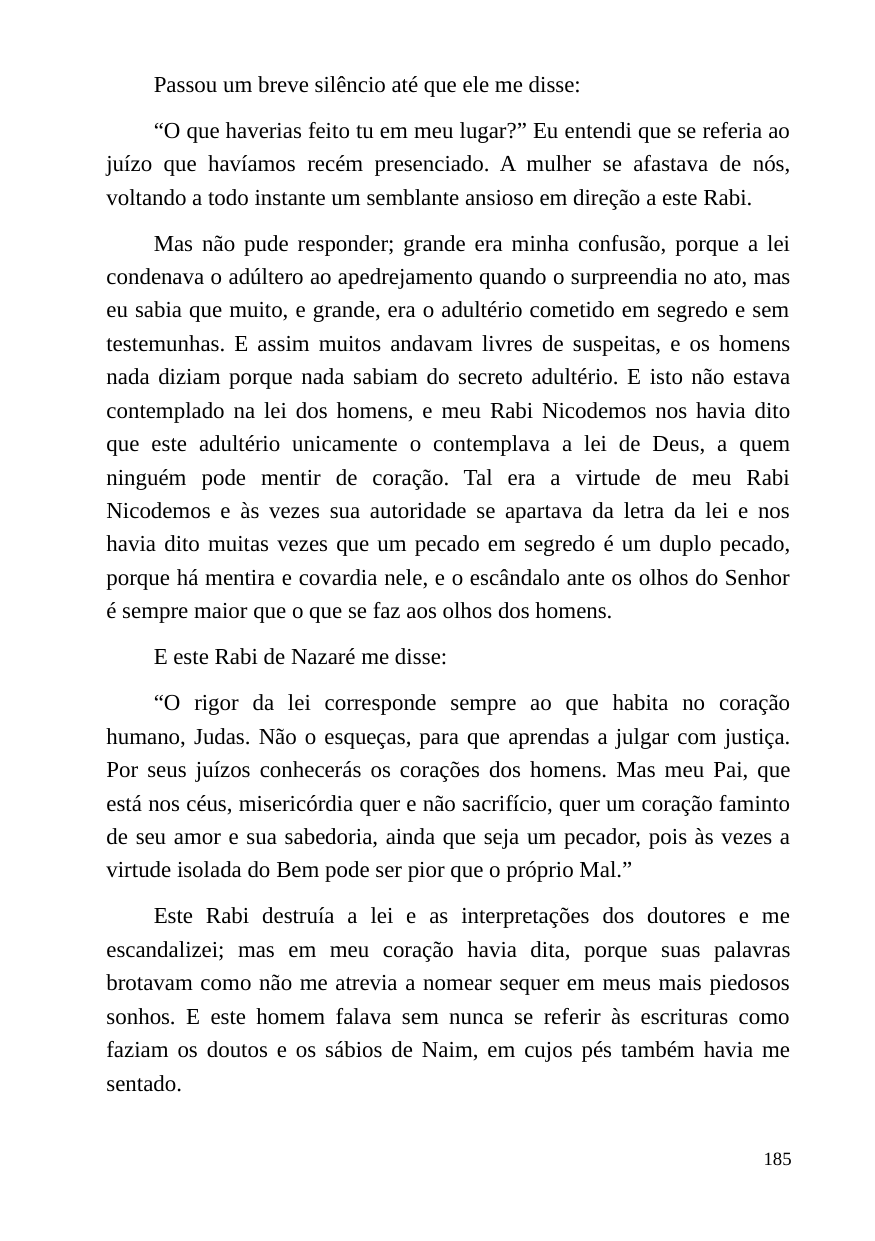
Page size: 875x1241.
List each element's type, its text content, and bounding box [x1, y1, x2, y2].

text “O rigor da lei corresponde sempre ao que habita no coração humano, Judas. Não o esqueças, para que aprendas a julgar com justiça. Por seus juízos conhecerás os corações dos homens. Mas meu Pai, que está nos céus, misericórdia quer e não sacrifício, quer um coração faminto de seu amor e sua sabedoria, ainda que seja um pecador, pois às vezes a virtude isolada do Bem pode ser pior que o próprio Mal.” [106, 689, 791, 883]
text E este Rabi de Nazaré me disse: [106, 643, 791, 670]
text Passou um breve silêncio até que ele me disse: [106, 71, 791, 97]
text Mas não pude responder; grande era minha confusão, porque a lei condenava o adúltero ao apedrejamento quando o surpreendia no ato, mas eu sabia que muito, e grande, era o adultério cometido em segredo e sem testemunhas. E assim muitos andavam livres de suspeitas, e os homens nada diziam porque nada sabiam do secreto adultério. E isto não estava contemplado na lei dos homens, e meu Rabi Nicodemos nos havia dito que este adultério unicamente o contemplava a lei de Deus, a quem ninguém pode mentir de coração. Tal era a virtude de meu Rabi Nicodemos e às vezes sua autoridade se apartava da letra da lei e nos havia dito muitas vezes que um pecado em segredo é um duplo pecado, porque há mentira e covardia nele, e o escândalo ante os olhos do Senhor é sempre maior que o que se faz aos olhos dos homens. [106, 229, 791, 624]
text Este Rabi destruía a lei e as interpretações dos doutores e me escandalizei; mas em meu coração havia dita, porque suas palavras brotavam como não me atrevia a nomear sequer em meus mais piedosos sonhos. E este homem falava sem nunca se referir às escrituras como faziam os doutos e os sábios de Naim, em cujos pés também havia me sentado. [106, 902, 791, 1096]
text “O que haverias feito tu em meu lugar?” Eu entendi que se referia ao juízo que havíamos recém presenciado. A mulher se afastava de nós, voltando a todo instante um semblante ansioso em direção a este Rabi. [106, 117, 791, 210]
